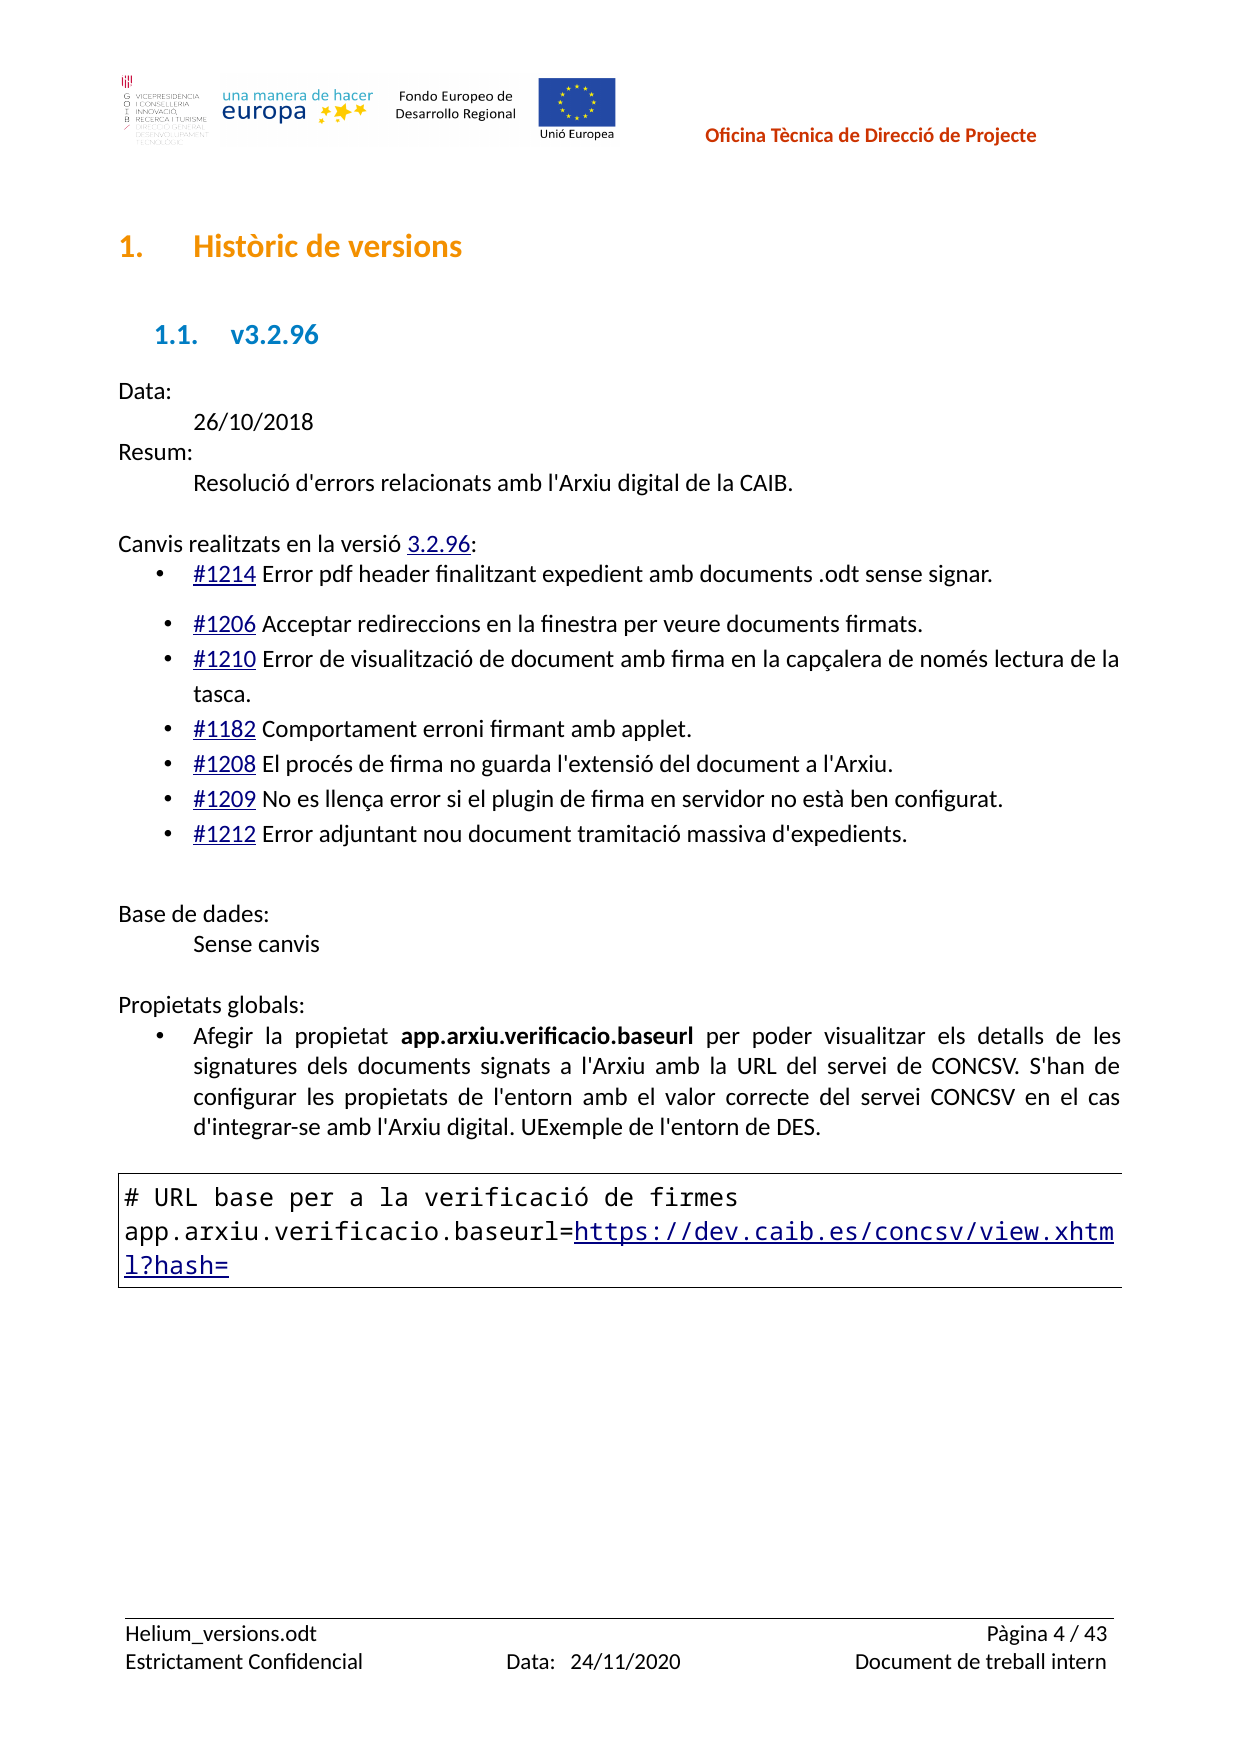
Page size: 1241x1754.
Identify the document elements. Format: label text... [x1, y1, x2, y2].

list #1208 El procés de firma no guarda l'extensió del document a l'Arxiu. [164, 748, 1122, 778]
text Resolució d'errors relacionats amb l'Arxiu digital de la CAIB. [118, 467, 1122, 497]
list #1206 Acceptar redireccions en la finestra per veure documents firmats. [164, 608, 1122, 638]
text Sense canvis [118, 928, 1122, 959]
table_header # URL base per a la verificació de firmes app.arxiu.verificacio.baseurl=https://dev.caib.es/concsv/view.xhtml?hash= [119, 1174, 1122, 1287]
list Afegir la propietat app.arxiu.verificacio.baseurl per poder visualitzar els detalls de les signatures dels documents signats a l'Arxiu amb la URL del servei de CONCSV. S'han de configurar les propietats de l'entorn amb el valor correcte del servei CONCSV en el cas d'integrar-se amb l'Arxiu digital. UExemple de l'entorn de DES. [156, 1020, 1122, 1142]
picture [219, 73, 621, 147]
text 26/10/2018 [118, 406, 1122, 436]
subtitle Històric de versions [118, 225, 1122, 266]
list #1182 Comportament erroni firmant amb applet. [164, 713, 1122, 743]
list #1212 Error adjuntant nou document tramitació massiva d'expedients. [164, 818, 1122, 848]
subtitle v3.2.96 [153, 316, 1122, 351]
text Base de dades: [118, 898, 1122, 928]
list #1210 Error de visualització de document amb firma en la capçalera de només lectura de la tasca. [164, 643, 1122, 708]
text Propietats globals: [118, 989, 1122, 1020]
list #1209 No es llença error si el plugin de firma en servidor no està ben configurat. [164, 783, 1122, 813]
text Data: [118, 375, 1122, 406]
list #1214 Error pdf header finalitzant expedient amb documents .odt sense signar. [156, 558, 1122, 589]
picture [118, 73, 213, 147]
text Canvis realitzats en la versió 3.2.96: [118, 528, 1122, 558]
text Resum: [118, 436, 1122, 467]
